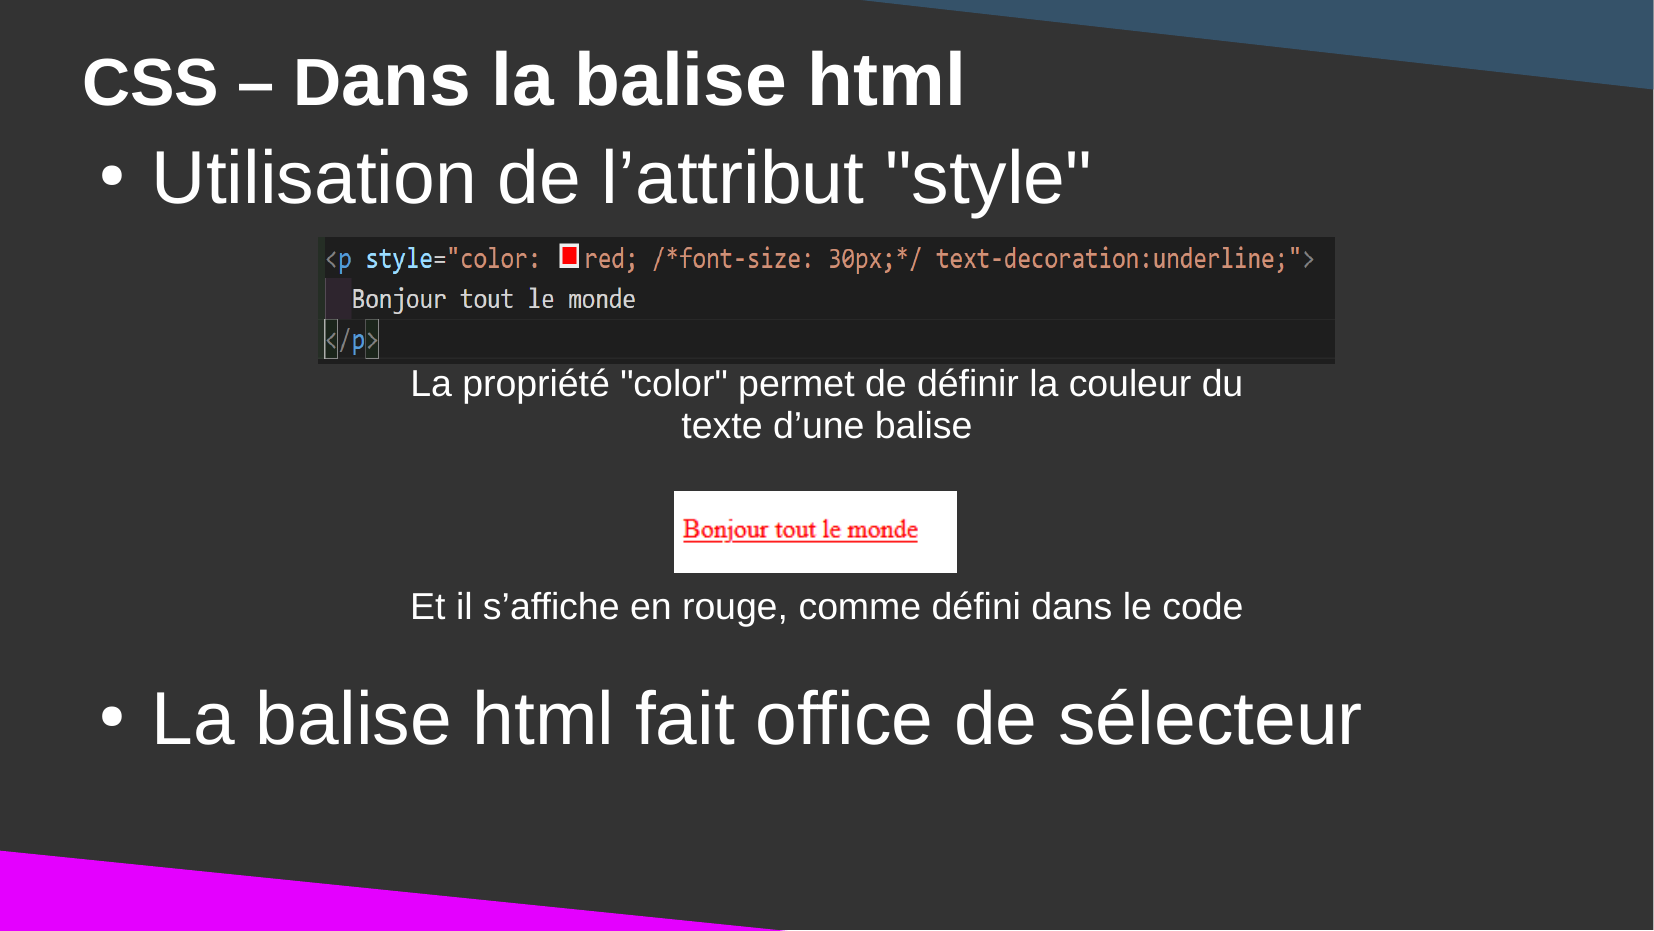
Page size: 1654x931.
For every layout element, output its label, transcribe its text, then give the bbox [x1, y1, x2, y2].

list Utilisation de l’attribut "style" [80, 135, 1605, 225]
text_box La propriété "color" permet de définir la couleur du texte d’une balise [389, 364, 1265, 454]
text_box [860, 0, 1654, 90]
title CSS – Dans la balise html [82, 37, 1571, 132]
text_box Et il s’affiche en rouge, comme défini dans le code [389, 578, 1265, 653]
picture [674, 491, 957, 573]
list La balise html fait office de sélecteur [80, 676, 1605, 766]
text_box [0, 850, 788, 931]
picture [318, 237, 1335, 364]
